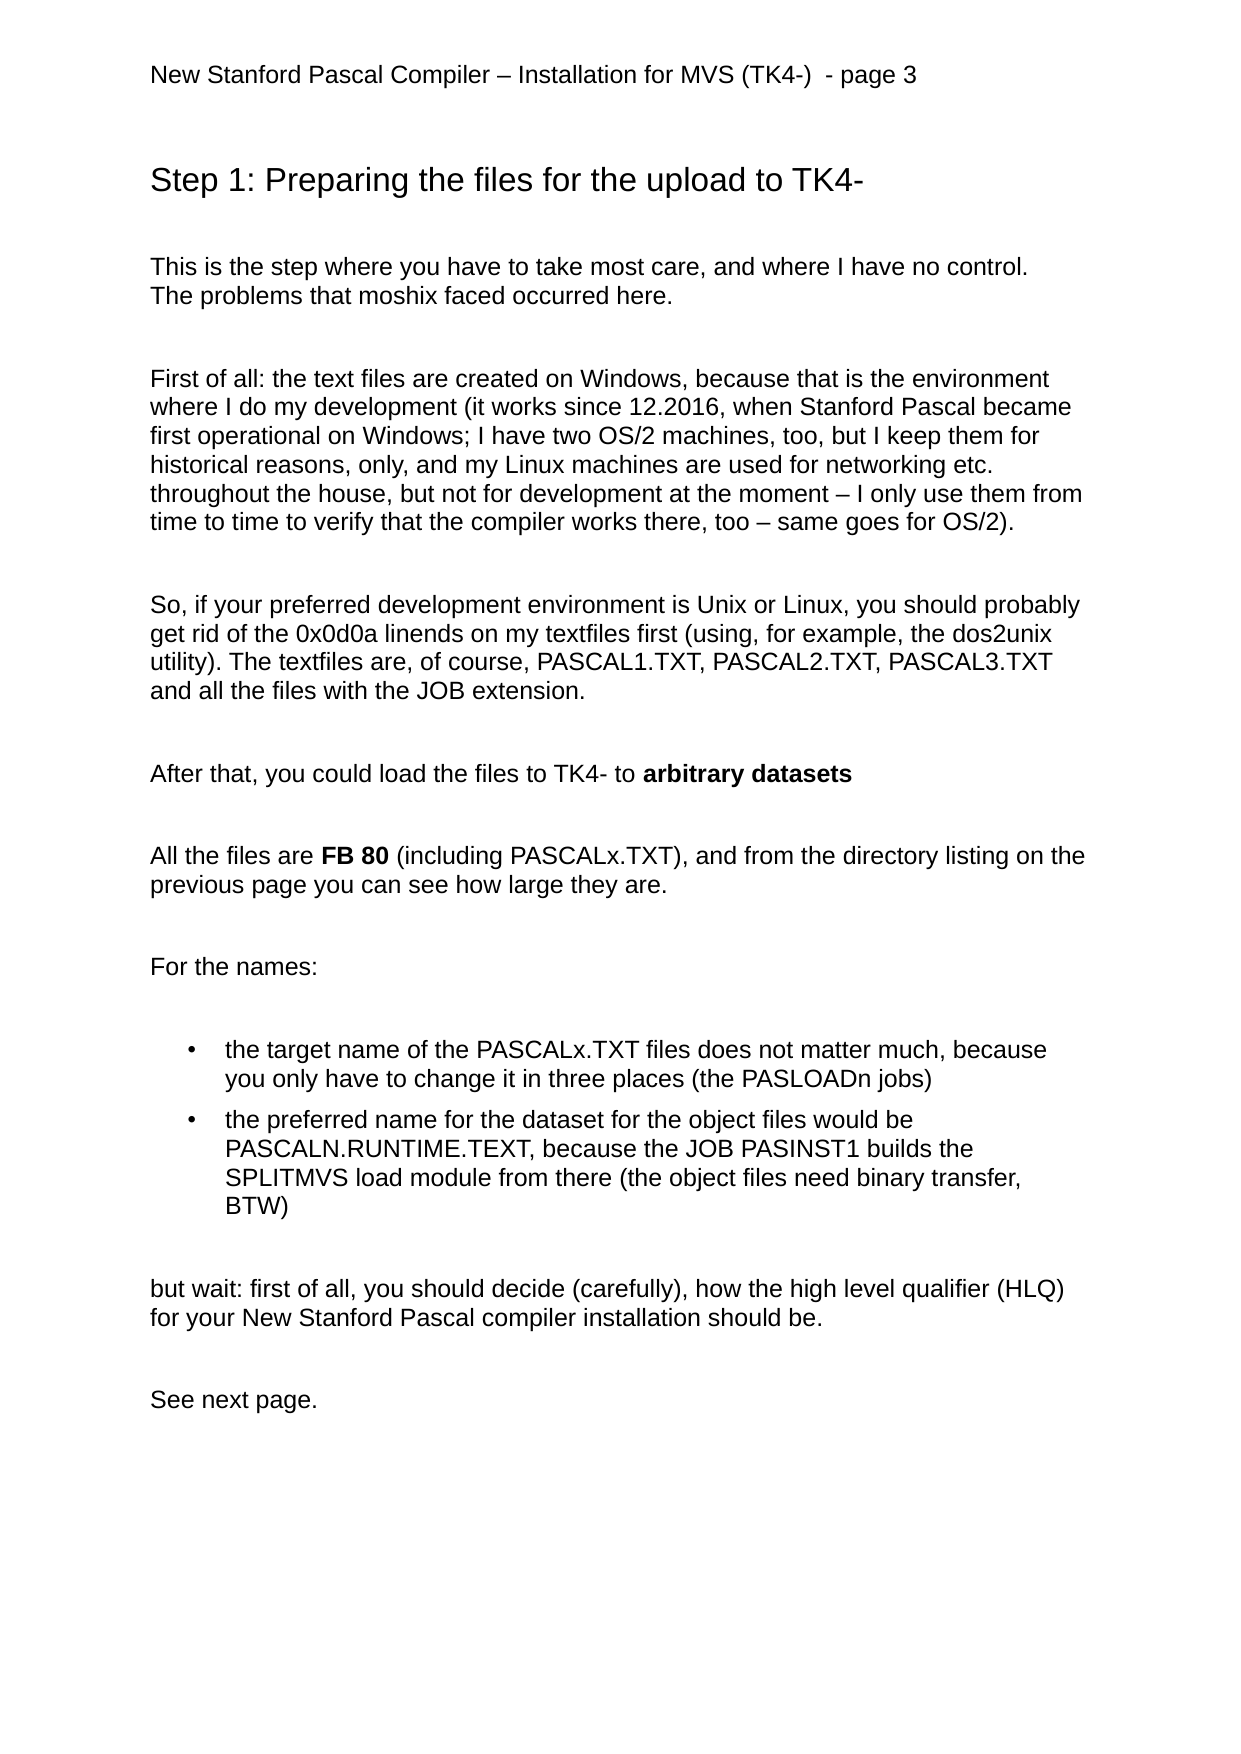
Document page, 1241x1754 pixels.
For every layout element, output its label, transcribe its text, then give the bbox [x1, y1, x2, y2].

text See next page. [150, 1385, 1090, 1414]
text This is the step where you have to take most care, and where I have no control. The problems that moshix faced occurred here. [150, 252, 1090, 310]
text All the files are FB 80 (including PASCALx.TXT), and from the directory listing on the previous page you can see how large they are. [150, 841, 1090, 898]
list the preferred name for the dataset for the object files would be PASCALN.RUNTIME.TEXT, because the JOB PASINST1 builds the SPLITMVS load module from there (the object files need binary transfer, BTW) [187, 1105, 1090, 1220]
text First of all: the text files are created on Windows, because that is the environment where I do my development (it works since 12.2016, when Stanford Pascal became first operational on Windows; I have two OS/2 machines, too, but I keep them for historical reasons, only, and my Linux machines are used for networking etc. throughout the house, but not for development at the moment – I only use them from time to time to verify that the compiler works there, too – same goes for OS/2). [150, 363, 1090, 536]
text After that, you could load the files to TK4- to arbitrary datasets [150, 758, 1090, 787]
text Step 1: Preparing the files for the upload to TK4- [150, 160, 1090, 198]
text but wait: first of all, you should decide (carefully), how the high level qualifier (HLQ) for your New Stanford Pascal compiler installation should be. [150, 1274, 1090, 1331]
text So, if your preferred development environment is Unix or Linux, you should probably get rid of the 0x0d0a linends on my textfiles first (using, for example, the dos2unix utility). The textfiles are, of course, PASCAL1.TXT, PASCAL2.TXT, PASCAL3.TXT and all the files with the JOB extension. [150, 590, 1090, 705]
text For the names: [150, 952, 1090, 981]
list the target name of the PASCALx.TXT files does not matter much, because you only have to change it in three places (the PASLOADn jobs) [187, 1035, 1090, 1092]
